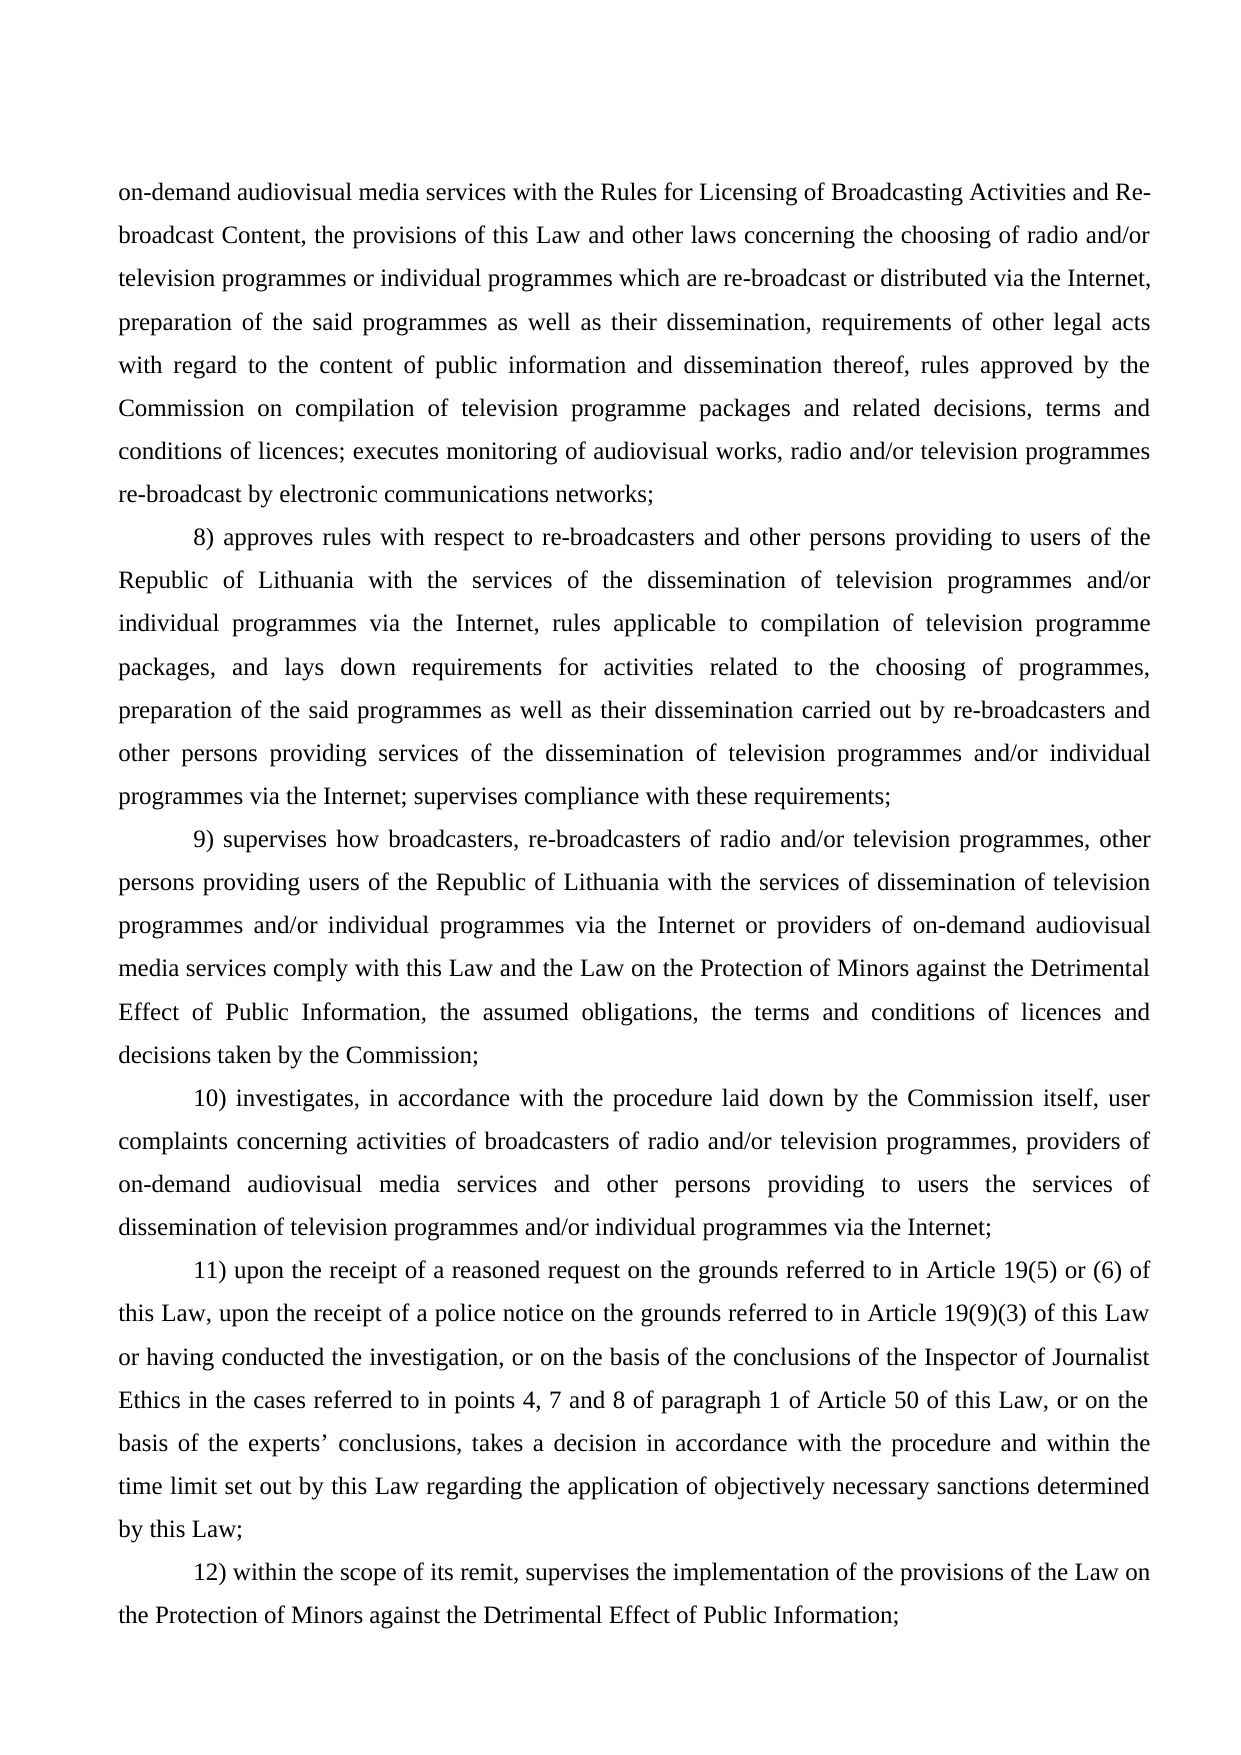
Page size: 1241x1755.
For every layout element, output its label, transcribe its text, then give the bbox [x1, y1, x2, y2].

text 10) investigates, in accordance with the procedure laid down by the Commission itself, user complaints concerning activities of broadcasters of radio and/or television programmes, providers of on-demand audiovisual media services and other persons providing to users the services of dissemination of television programmes and/or individual programmes via the Internet; [118, 1083, 1152, 1241]
text 12) within the scope of its remit, supervises the implementation of the provisions of the Law on the Protection of Minors against the Detrimental Effect of Public Information; [118, 1557, 1152, 1629]
text 8) approves rules with respect to re-broadcasters and other persons providing to users of the Republic of Lithuania with the services of the dissemination of television programmes and/or individual programmes via the Internet, rules applicable to compilation of television programme packages, and lays down requirements for activities related to the choosing of programmes, preparation of the said programmes as well as their dissemination carried out by re-broadcasters and other persons providing services of the dissemination of television programmes and/or individual programmes via the Internet; supervises compliance with these requirements; [118, 522, 1152, 810]
text 11) upon the receipt of a reasoned request on the grounds referred to in Article 19(5) or (6) of this Law, upon the receipt of a police notice on the grounds referred to in Article 19(9)(3) of this Law or having conducted the investigation, or on the basis of the conclusions of the Inspector of Journalist Ethics in the cases referred to in points 4, 7 and 8 of paragraph 1 of Article 50 of this Law, or on the basis of the experts’ conclusions, takes a decision in accordance with the procedure and within the time limit set out by this Law regarding the application of objectively necessary sanctions determined by this Law; [118, 1255, 1152, 1543]
text on-demand audiovisual media services with the Rules for Licensing of Broadcasting Activities and Re-broadcast Content, the provisions of this Law and other laws concerning the choosing of radio and/or television programmes or individual programmes which are re-broadcast or distributed via the Internet, preparation of the said programmes as well as their dissemination, requirements of other legal acts with regard to the content of public information and dissemination thereof, rules approved by the Commission on compilation of television programme packages and related decisions, terms and conditions of licences; executes monitoring of audiovisual works, radio and/or television programmes re-broadcast by electronic communications networks; [118, 177, 1152, 508]
text 9) supervises how broadcasters, re-broadcasters of radio and/or television programmes, other persons providing users of the Republic of Lithuania with the services of dissemination of television programmes and/or individual programmes via the Internet or providers of on-demand audiovisual media services comply with this Law and the Law on the Protection of Minors against the Detrimental Effect of Public Information, the assumed obligations, the terms and conditions of licences and decisions taken by the Commission; [118, 824, 1152, 1068]
